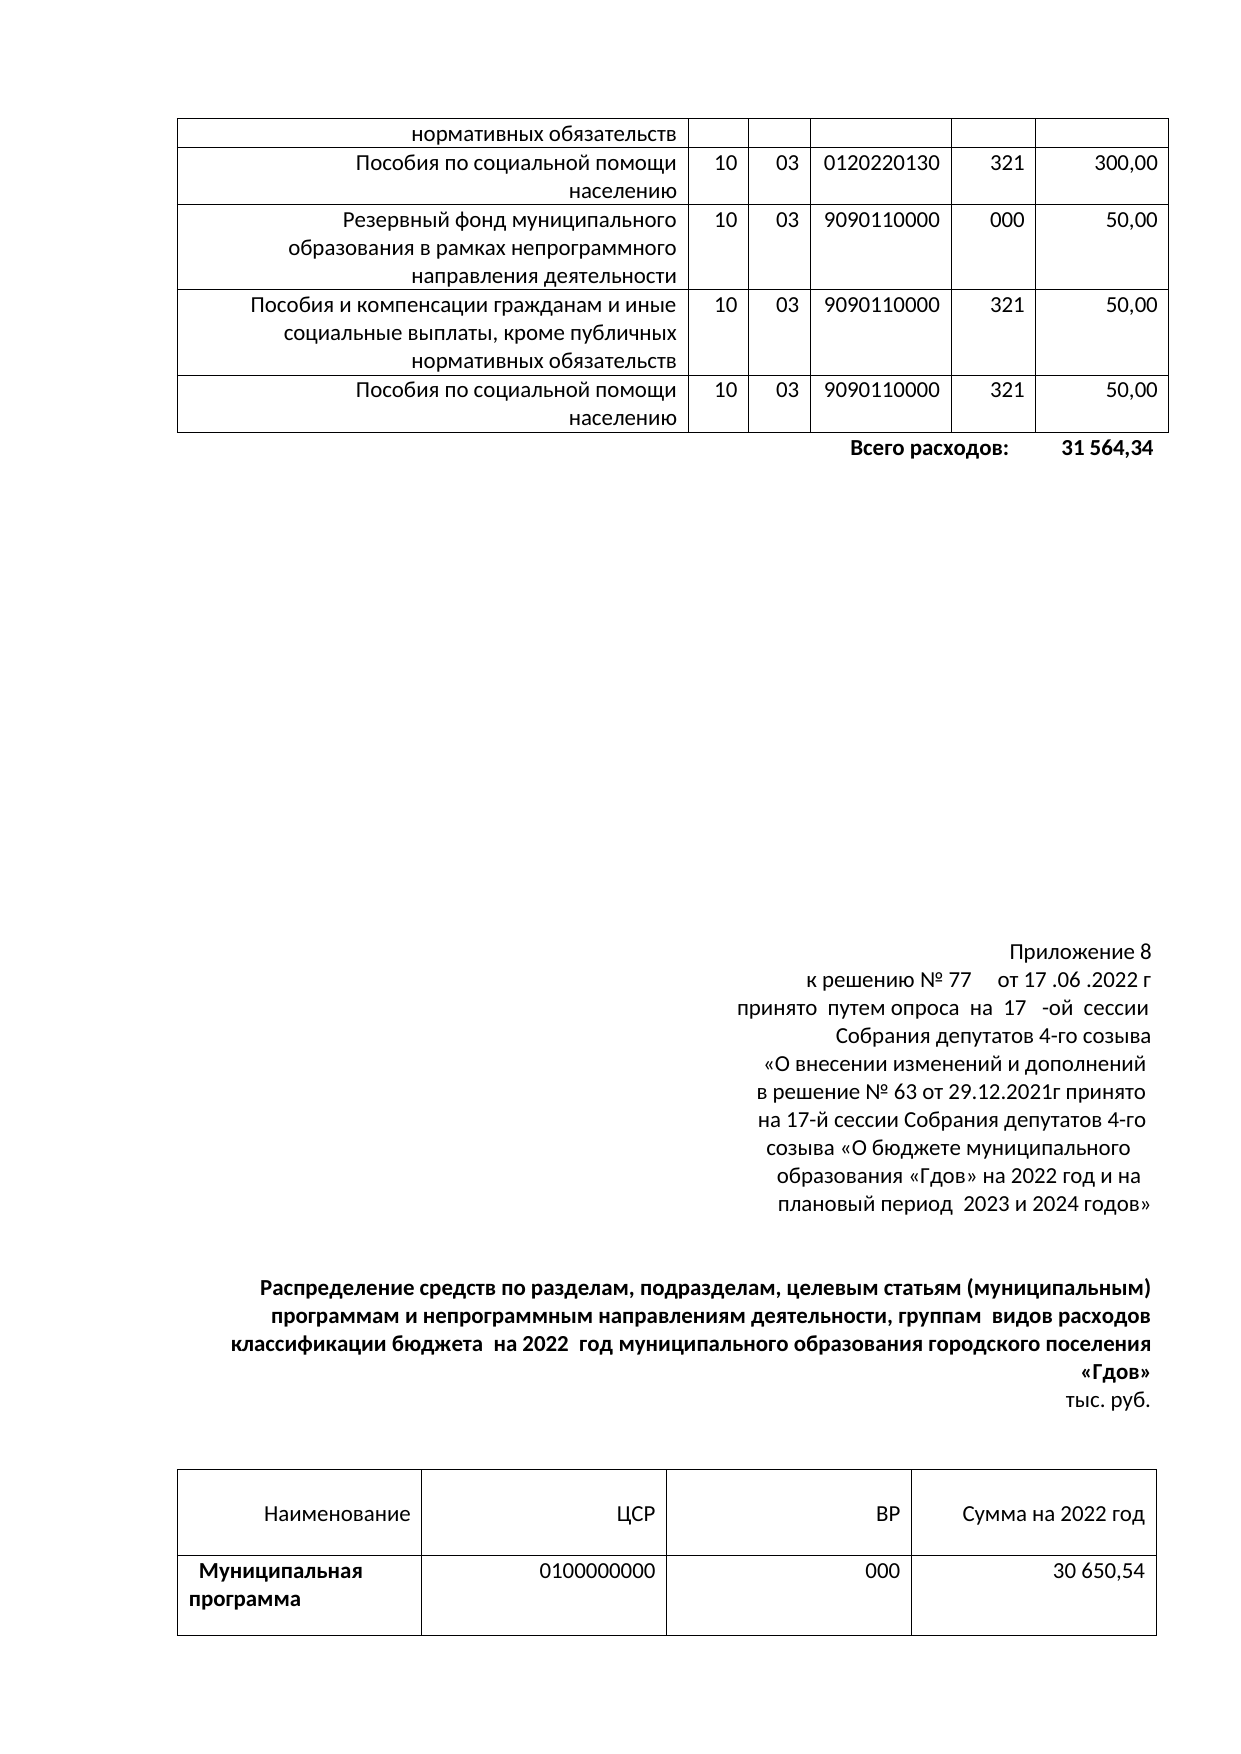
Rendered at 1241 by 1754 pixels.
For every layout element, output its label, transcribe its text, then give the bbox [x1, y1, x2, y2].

table_cell 03 [749, 376, 810, 432]
table_cell 50,00 [1036, 376, 1168, 432]
table_cell Пособия по социальной помощи населению [178, 376, 688, 432]
table_cell 321 [952, 148, 1035, 204]
table_cell 321 [952, 376, 1035, 432]
text образования «Гдов» на 2022 год и на [177, 1161, 1152, 1189]
text тыс. руб. [177, 1385, 1152, 1413]
table_cell [1036, 119, 1168, 147]
table_cell 31 564,34 [1036, 433, 1165, 461]
table_cell Резервный фонд муниципального образования в рамках непрограммного направления деятельности [178, 205, 688, 289]
text принято путем опроса на 17 -ой сессии [177, 993, 1152, 1021]
table_cell 10 [689, 205, 748, 289]
table_header Наименование [178, 1470, 421, 1555]
table_cell 9090110000 [811, 290, 951, 374]
text Собрания депутатов 4-го созыва [177, 1021, 1152, 1049]
text «О внесении изменений и дополнений [177, 1049, 1152, 1077]
text плановый период 2023 и 2024 годов» [177, 1189, 1152, 1217]
table_cell [952, 119, 1035, 147]
table_header ЦСР [422, 1470, 666, 1555]
table_cell 000 [667, 1556, 911, 1635]
table_cell 10 [689, 290, 748, 374]
text Приложение 8 [177, 937, 1152, 965]
table_cell Пособия по социальной помощи населению [178, 148, 688, 204]
table_cell 50,00 [1036, 290, 1168, 374]
table_cell 03 [749, 290, 810, 374]
table_cell [1165, 433, 1169, 461]
table_cell 50,00 [1036, 205, 1168, 289]
table_cell 30 650,54 [912, 1556, 1156, 1635]
text на 17-й сессии Собрания депутатов 4-го [177, 1105, 1152, 1133]
text в решение № 63 от 29.12.2021г принято [177, 1077, 1152, 1105]
table_cell нормативных обязательств [178, 119, 688, 147]
table_cell 321 [952, 290, 1035, 374]
table_cell 000 [952, 205, 1035, 289]
table_cell 03 [749, 148, 810, 204]
table_cell [811, 119, 951, 147]
table_cell [749, 119, 810, 147]
table_cell 9090110000 [811, 205, 951, 289]
table_cell 300,00 [1036, 148, 1168, 204]
text к решению № 77 от 17 .06 .2022 г [177, 965, 1152, 993]
table_header Сумма на 2022 год [912, 1470, 1156, 1555]
text созыва «О бюджете муниципального [177, 1133, 1152, 1161]
table_header ВР [667, 1470, 911, 1555]
table_cell 10 [689, 148, 748, 204]
table_cell Муниципальная программа [178, 1556, 421, 1635]
table_cell 10 [689, 376, 748, 432]
table_cell 0120220130 [811, 148, 951, 204]
table_cell Пособия и компенсации гражданам и иные социальные выплаты, кроме публичных нормативных обязательств [178, 290, 688, 374]
table_cell 9090110000 [811, 376, 951, 432]
table_cell Всего расходов: [177, 433, 1036, 461]
table_cell 03 [749, 205, 810, 289]
table_cell 0100000000 [422, 1556, 666, 1635]
text Распределение средств по разделам, подразделам, целевым статьям (муниципальным) программам и непрограммным направлениям деятельности, группам видов расходов классификации бюджета на 2022 год муниципального образования городского поселения «Гдов» [177, 1273, 1152, 1385]
table_cell [689, 119, 748, 147]
